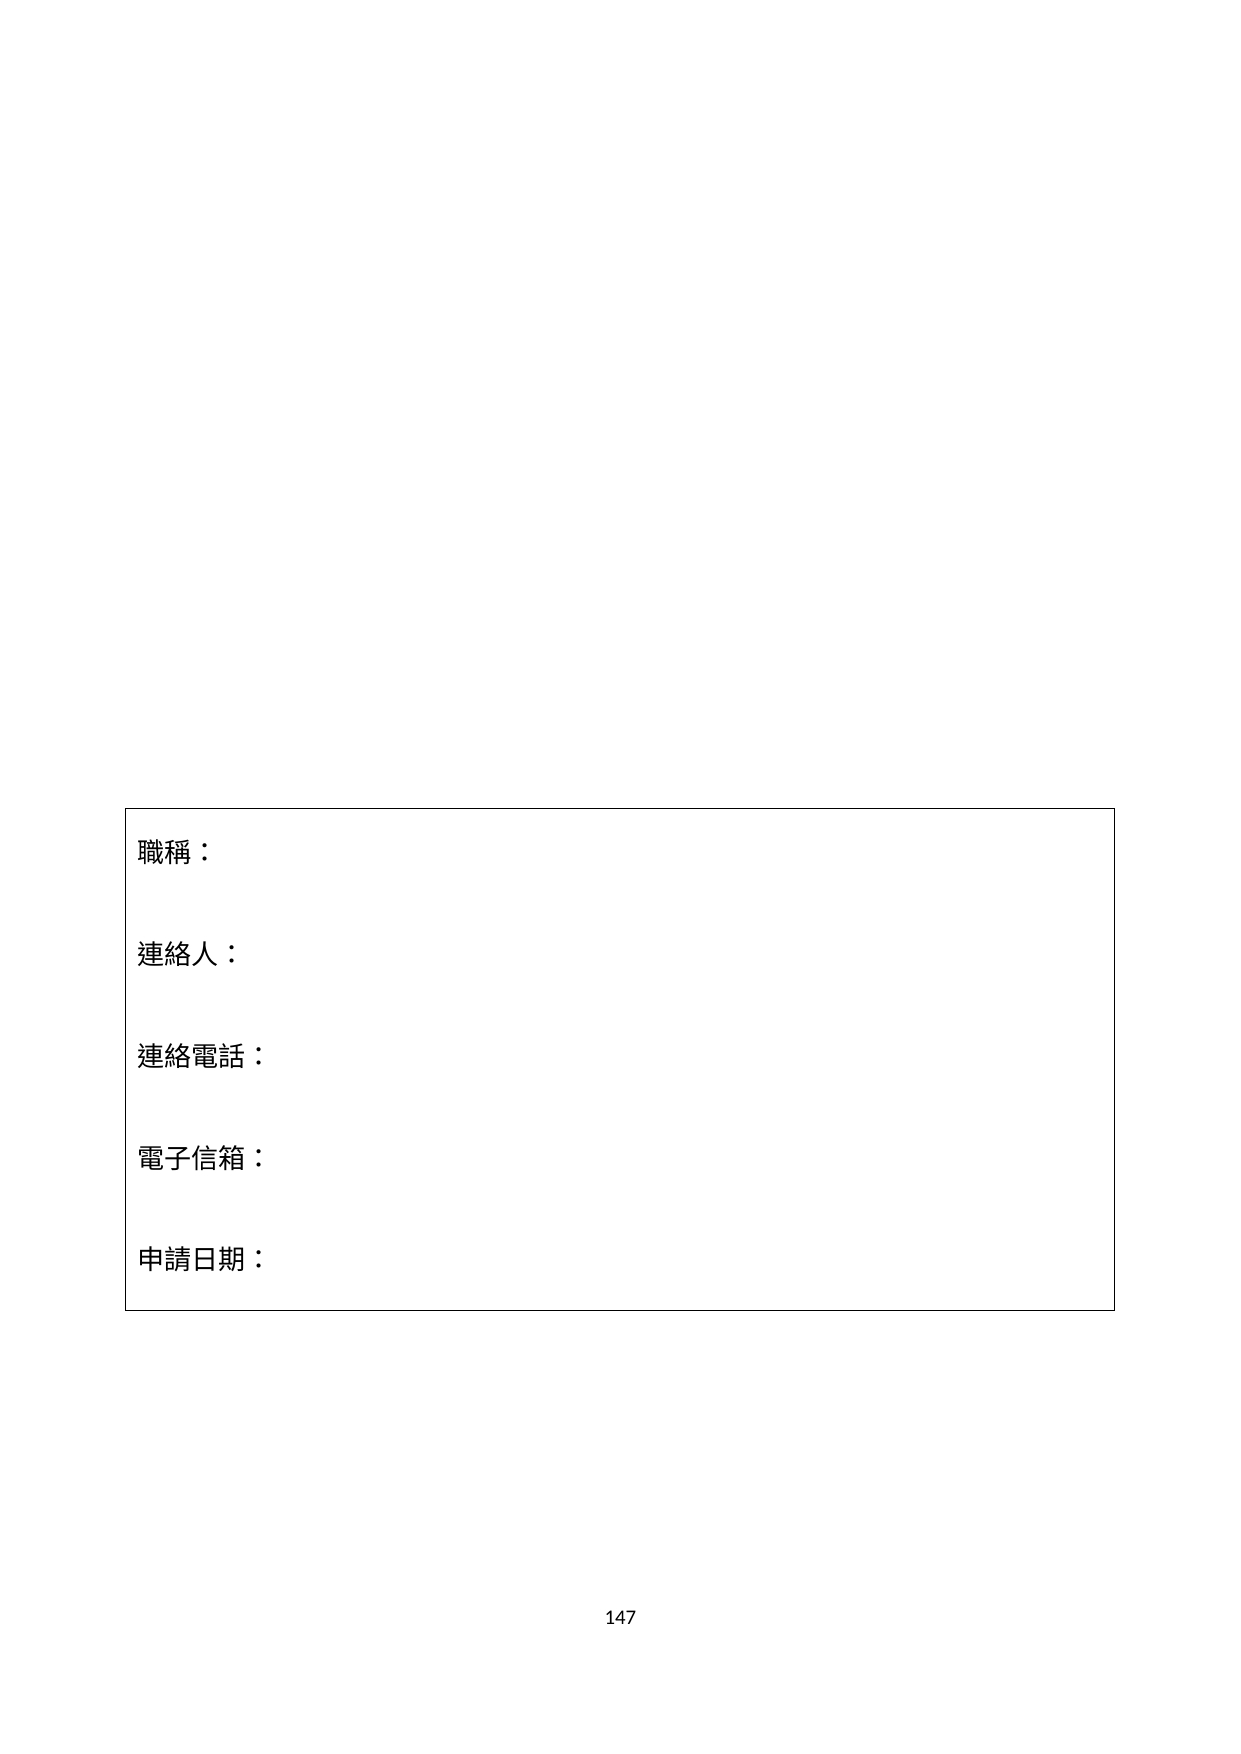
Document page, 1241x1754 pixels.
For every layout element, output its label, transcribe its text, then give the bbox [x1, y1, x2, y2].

table_cell 職稱： 連絡人： 連絡電話： 電子信箱： 申請日期： [126, 809, 1114, 1310]
